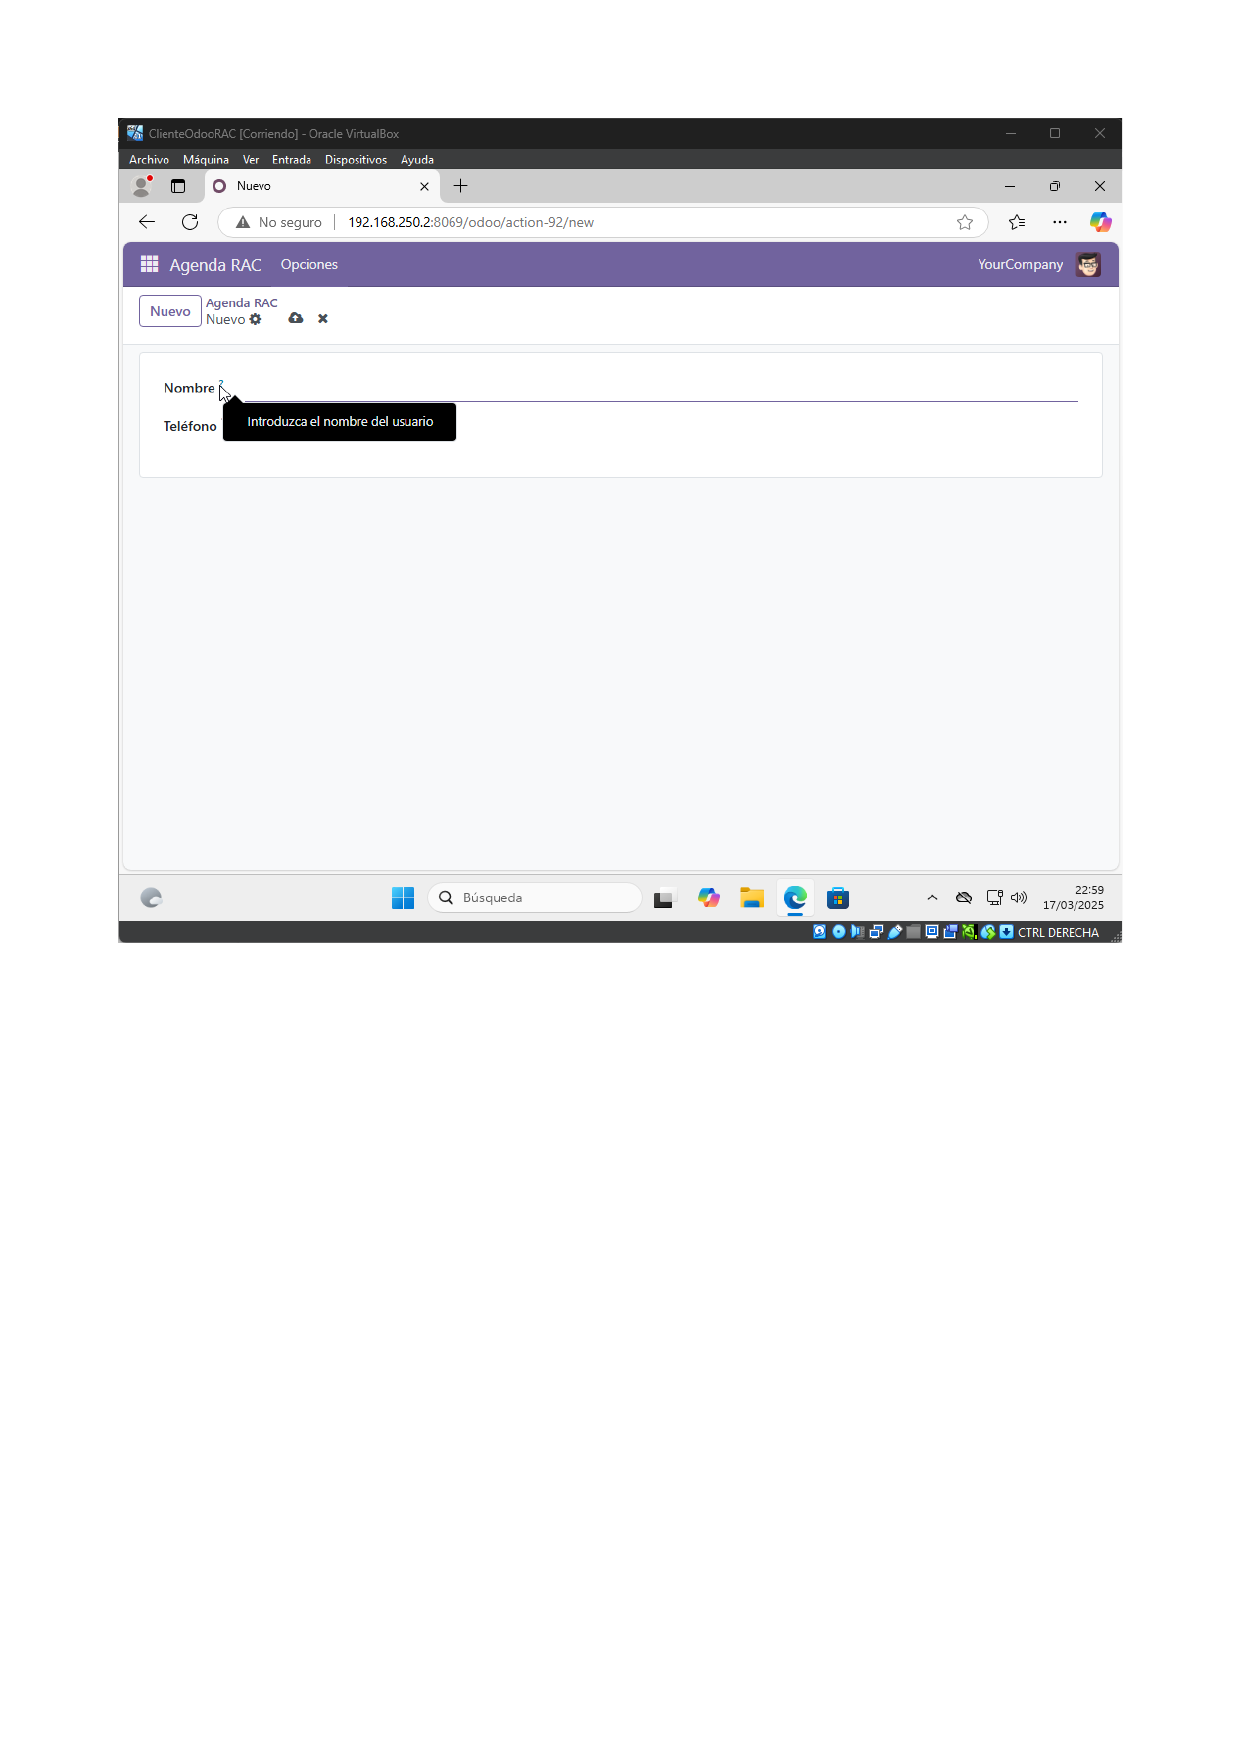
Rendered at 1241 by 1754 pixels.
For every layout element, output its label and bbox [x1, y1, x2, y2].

picture [118, 118, 1123, 943]
